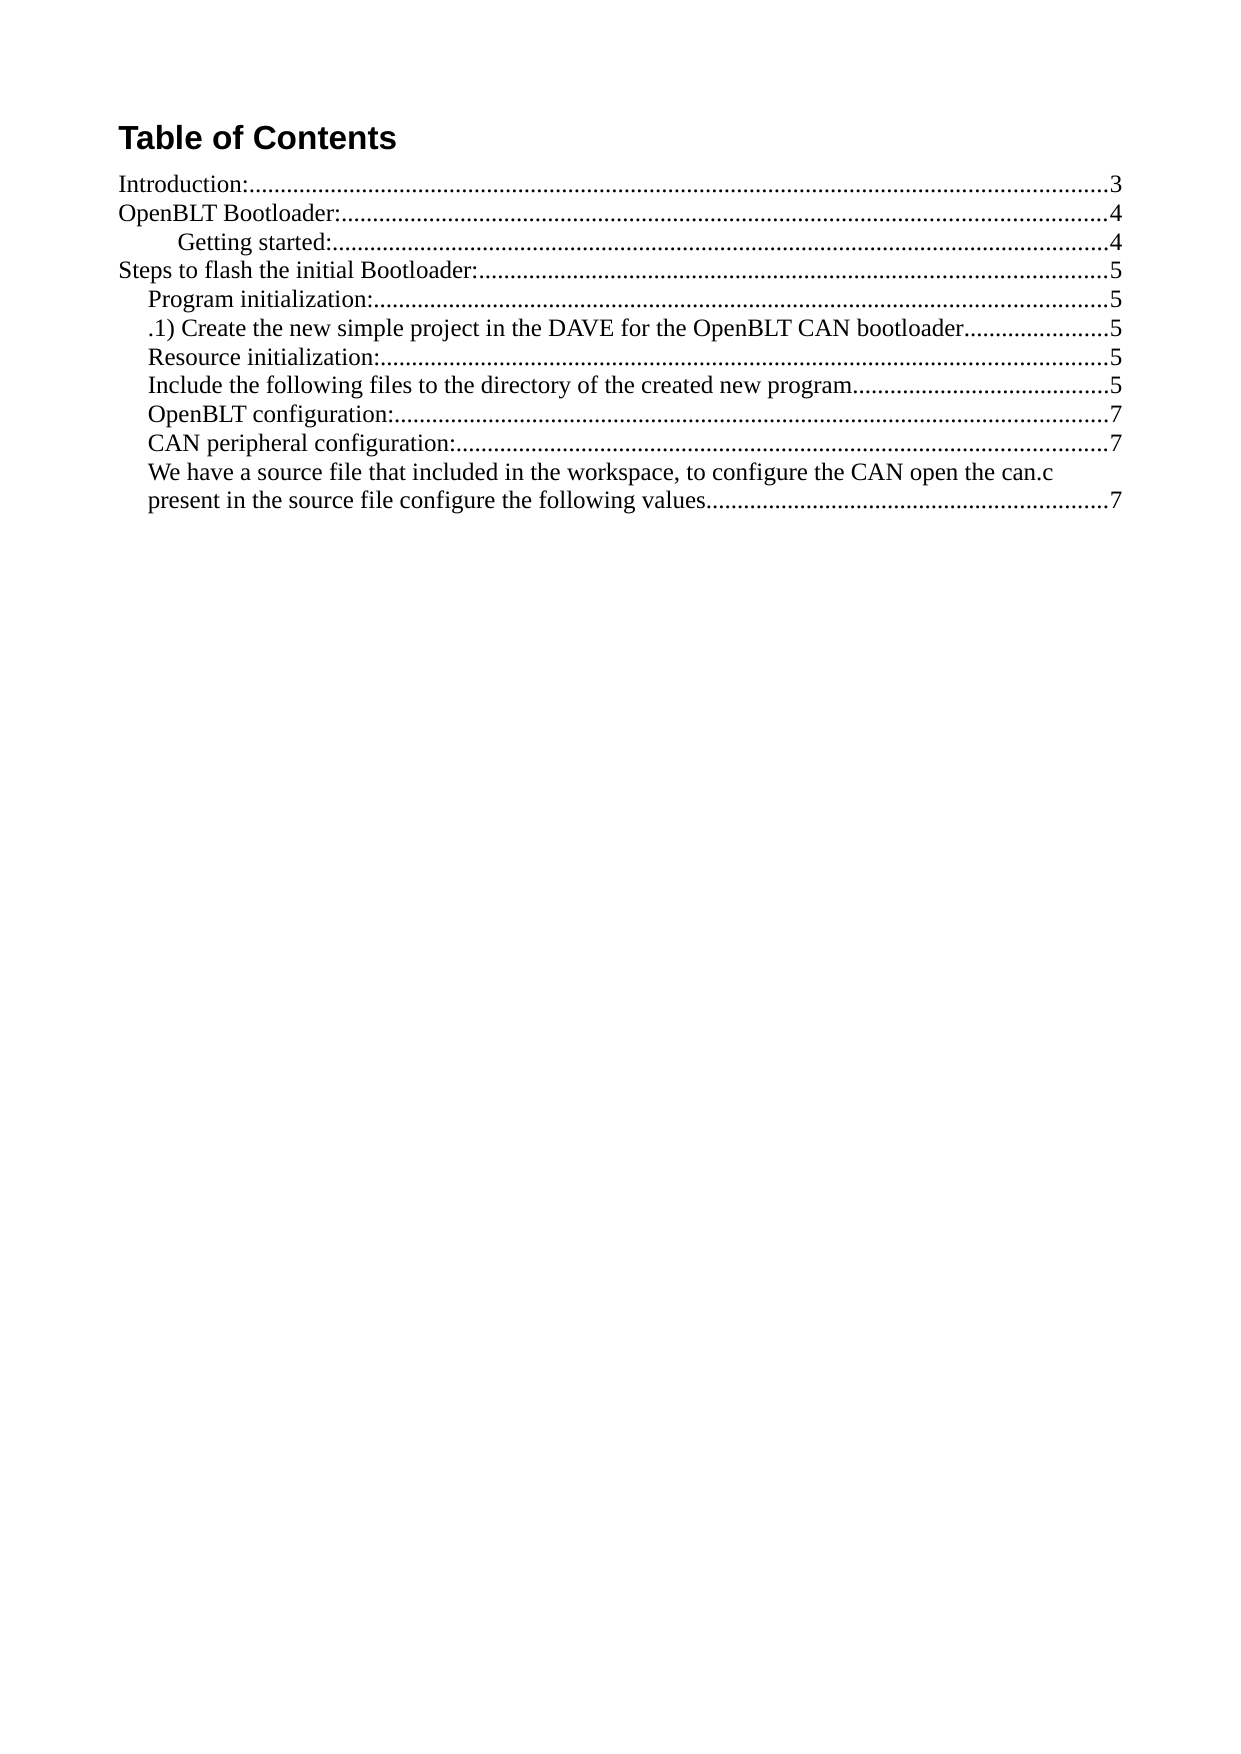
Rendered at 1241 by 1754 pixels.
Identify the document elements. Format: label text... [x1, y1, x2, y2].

text Steps to flash the initial Bootloader: 5 [118, 255, 1122, 284]
text Getting started: 4 [177, 227, 1122, 255]
text OpenBLT configuration: 7 [148, 399, 1122, 428]
text Include the following files to the directory of the created new program 5 [148, 370, 1122, 399]
text OpenBLT Bootloader: 4 [118, 198, 1122, 227]
text .1) Create the new simple project in the DAVE for the OpenBLT CAN bootloader 5 [148, 313, 1122, 342]
text Introduction: 3 [118, 169, 1122, 198]
subtitle Table of Contents [118, 118, 1122, 157]
text We have a source file that included in the workspace, to configure the CAN open the can.c present in the source file configure the following values. 7 [148, 457, 1122, 514]
text Program initialization: 5 [148, 284, 1122, 313]
text CAN peripheral configuration: 7 [148, 428, 1122, 457]
text Resource initialization: 5 [148, 342, 1122, 370]
